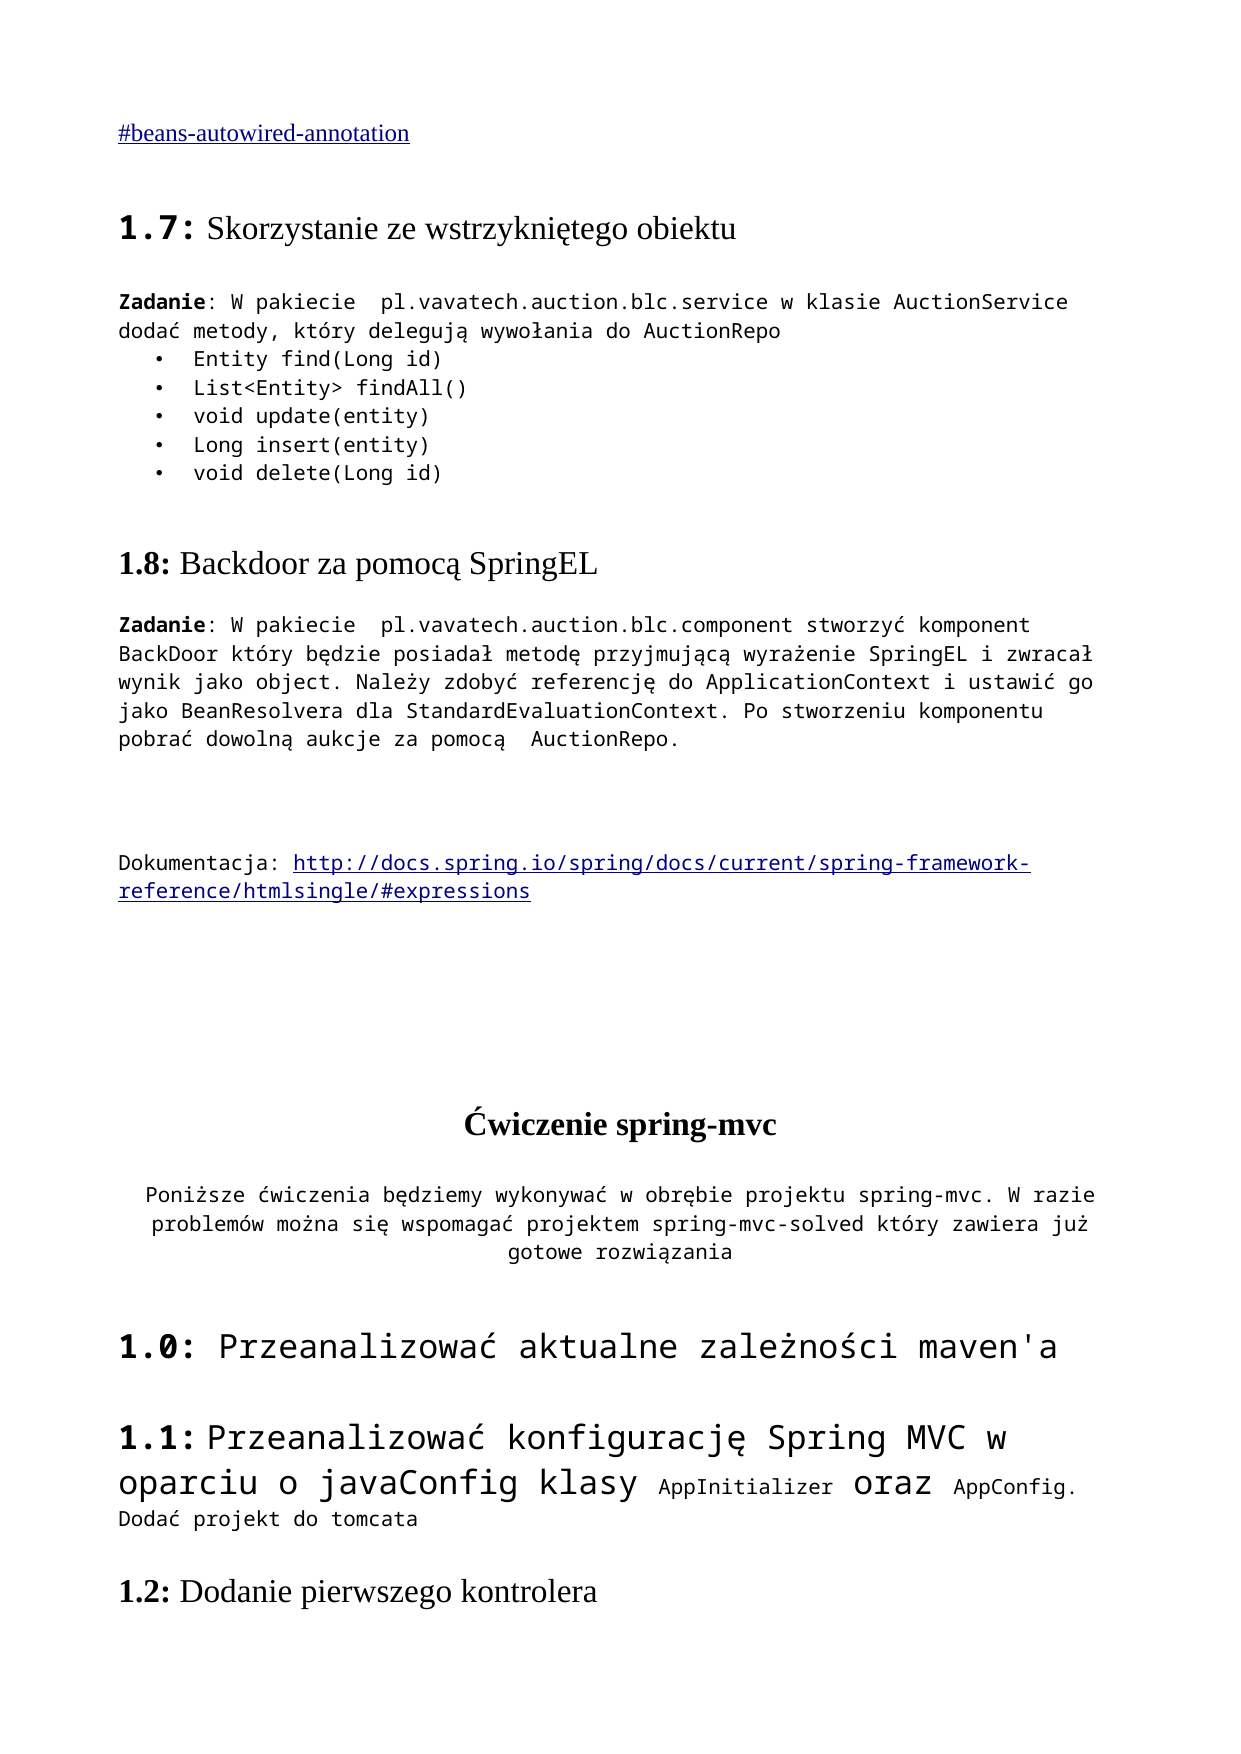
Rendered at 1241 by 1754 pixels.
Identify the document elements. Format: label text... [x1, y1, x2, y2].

text Zadanie: W pakiecie pl.vavatech.auction.blc.service w klasie AuctionService dodać metody, który delegują wywołania do AuctionRepo [118, 287, 1122, 344]
text Zadanie: W pakiecie pl.vavatech.auction.blc.component stworzyć komponent BackDoor który będzie posiadał metodę przyjmującą wyrażenie SpringEL i zwracał wynik jako object. Należy zdobyć referencję do ApplicationContext i ustawić go jako BeanResolvera dla StandardEvaluationContext. Po stworzeniu komponentu pobrać dowolną aukcje za pomocą AuctionRepo. [118, 611, 1122, 753]
list Dokumentacja: http://docs.spring.io/spring/docs/current/spring-framework-reference/htmlsingle/#expressions [118, 848, 1122, 905]
text 1.7: Skorzystanie ze wstrzykniętego obiektu [118, 204, 1122, 249]
text 1.1: Przeanalizować konfigurację Spring MVC w oparciu o javaConfig klasy AppInitializer oraz AppConfig. Dodać projekt do tomcata [118, 1413, 1122, 1533]
list Entity find(Long id) [156, 344, 1122, 373]
text Ćwiczenie spring-mvc [118, 1104, 1122, 1142]
list Long insert(entity) [156, 430, 1122, 458]
list void update(entity) [156, 401, 1122, 430]
text 1.2: Dodanie pierwszego kontrolera [118, 1571, 1122, 1609]
text Poniższe ćwiczenia będziemy wykonywać w obrębie projektu spring-mvc. W razie problemów można się wspomagać projektem spring-mvc-solved który zawiera już gotowe rozwiązania [118, 1181, 1122, 1266]
text 1.0: Przeanalizować aktualne zależności maven'a [118, 1323, 1122, 1368]
list List<Entity> findAll() [156, 373, 1122, 401]
text #beans-autowired-annotation [118, 118, 1122, 147]
text 1.8: Backdoor za pomocą SpringEL [118, 543, 1122, 582]
list void delete(Long id) [156, 458, 1122, 487]
